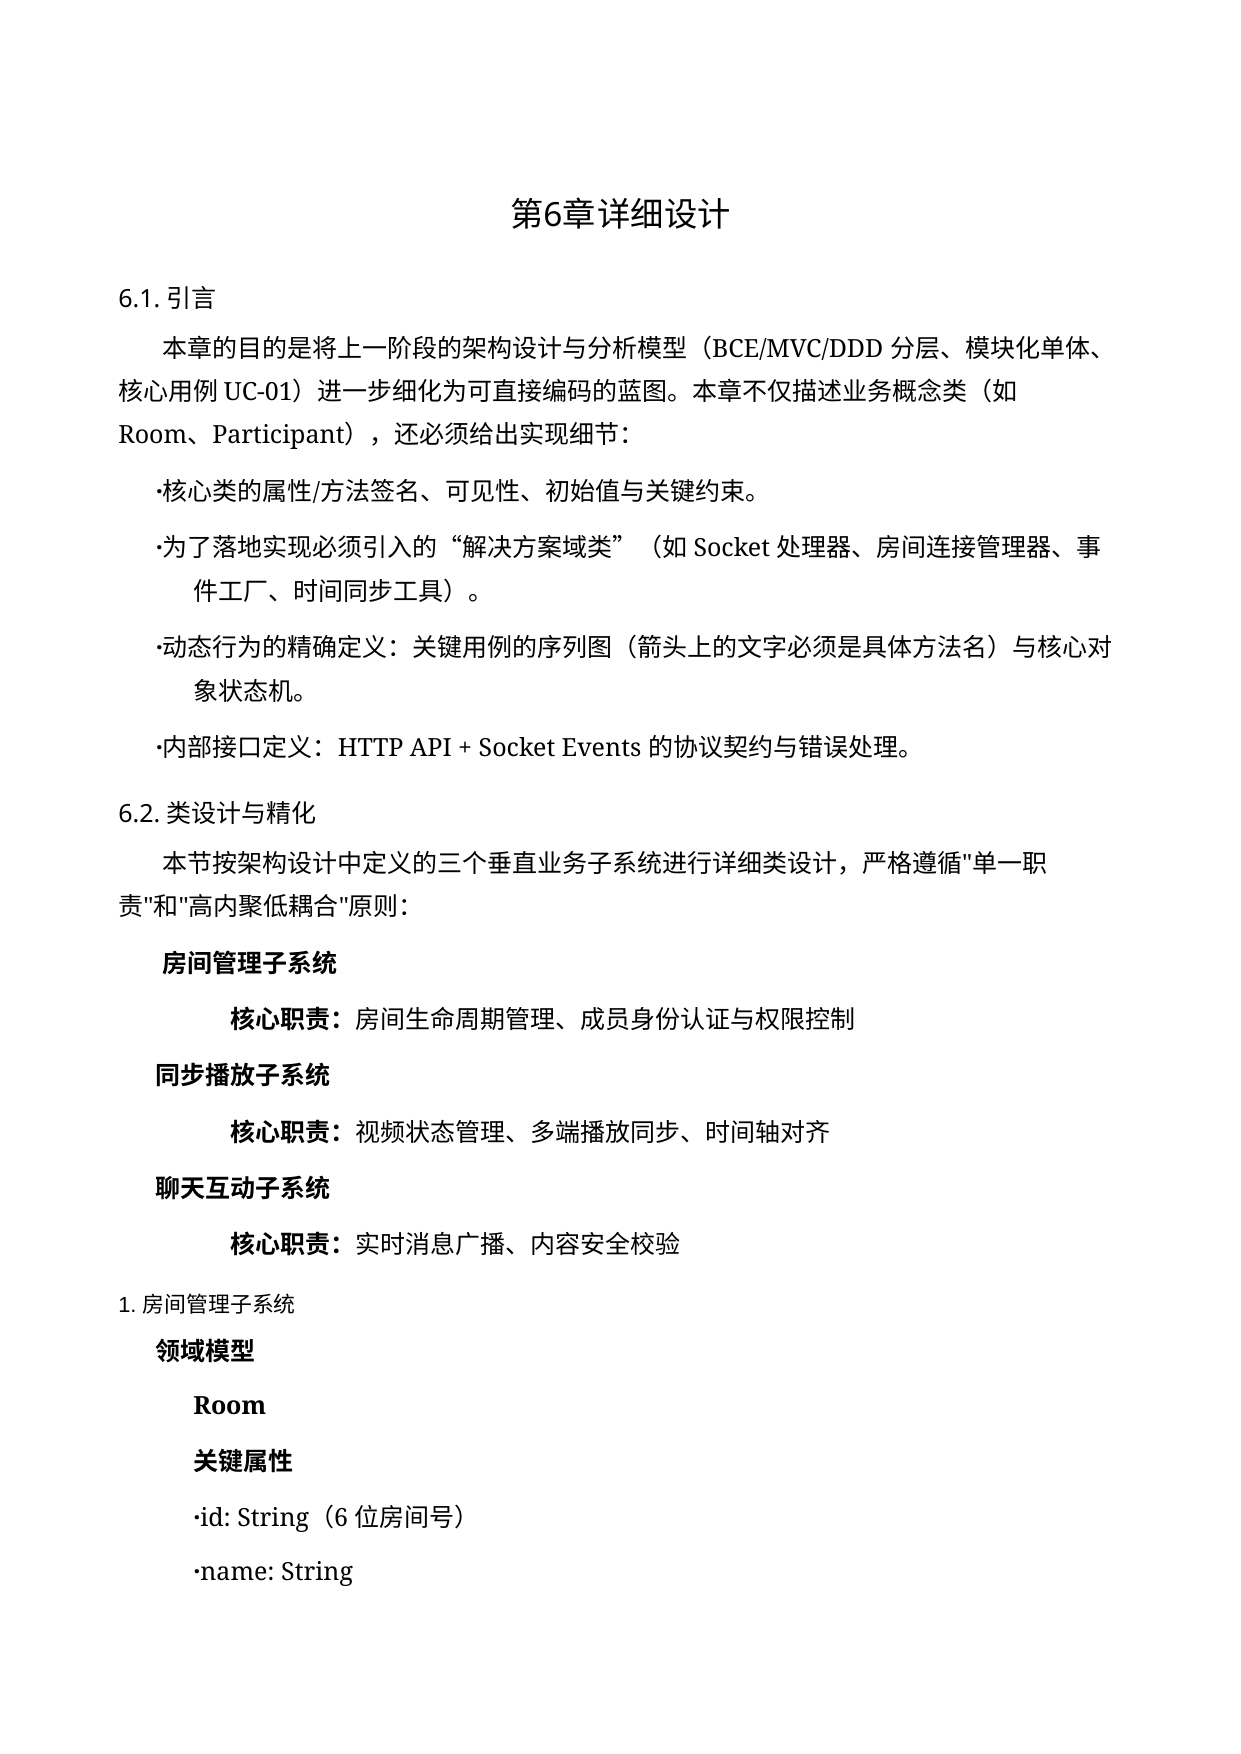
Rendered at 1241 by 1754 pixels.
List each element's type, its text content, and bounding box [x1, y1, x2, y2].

list 核心职责：视频状态管理、多端播放同步、时间轴对齐 [193, 1112, 1122, 1148]
list 领域模型 [156, 1331, 1122, 1367]
list ·动态行为的精确定义：关键用例的序列图（箭头上的文字必须是具体方法名）与核心对象状态机。 [156, 627, 1122, 707]
text 本章的目的是将上一阶段的架构设计与分析模型（BCE/MVC/DDD 分层、模块化单体、核心用例 UC-01）进一步细化为可直接编码的蓝图。本章不仅描述业务概念类（如 Room、Participant），还必须给出实现细节： [118, 328, 1122, 451]
subtitle 房间管理子系统 [118, 1287, 1122, 1318]
list ·为了落地实现必须引入的“解决方案域类”（如 Socket 处理器、房间连接管理器、事件工厂、时间同步工具）。 [156, 528, 1122, 607]
list 同步播放子系统 [156, 1056, 1122, 1092]
list ·内部接口定义：HTTP API + Socket Events 的协议契约与错误处理。 [156, 727, 1122, 763]
list ·name: String [156, 1554, 1122, 1588]
subtitle 类设计与精化 [118, 793, 1122, 830]
subtitle 详细设计 [118, 188, 1122, 236]
list 核心职责：实时消息广播、内容安全校验 [193, 1225, 1122, 1261]
list 关键属性 [156, 1441, 1122, 1477]
list Room [156, 1387, 1122, 1421]
subtitle 引言 [118, 278, 1122, 314]
list ·核心类的属性/方法签名、可见性、初始值与关键约束。 [156, 471, 1122, 508]
list ·id: String（6 位房间号） [156, 1497, 1122, 1534]
text 本节按架构设计中定义的三个垂直业务子系统进行详细类设计，严格遵循"单一职责"和"高内聚低耦合"原则： [118, 843, 1122, 923]
list 聊天互动子系统 [156, 1168, 1122, 1205]
list 核心职责：房间生命周期管理、成员身份认证与权限控制 [193, 999, 1122, 1036]
text 房间管理子系统 [118, 943, 1122, 979]
